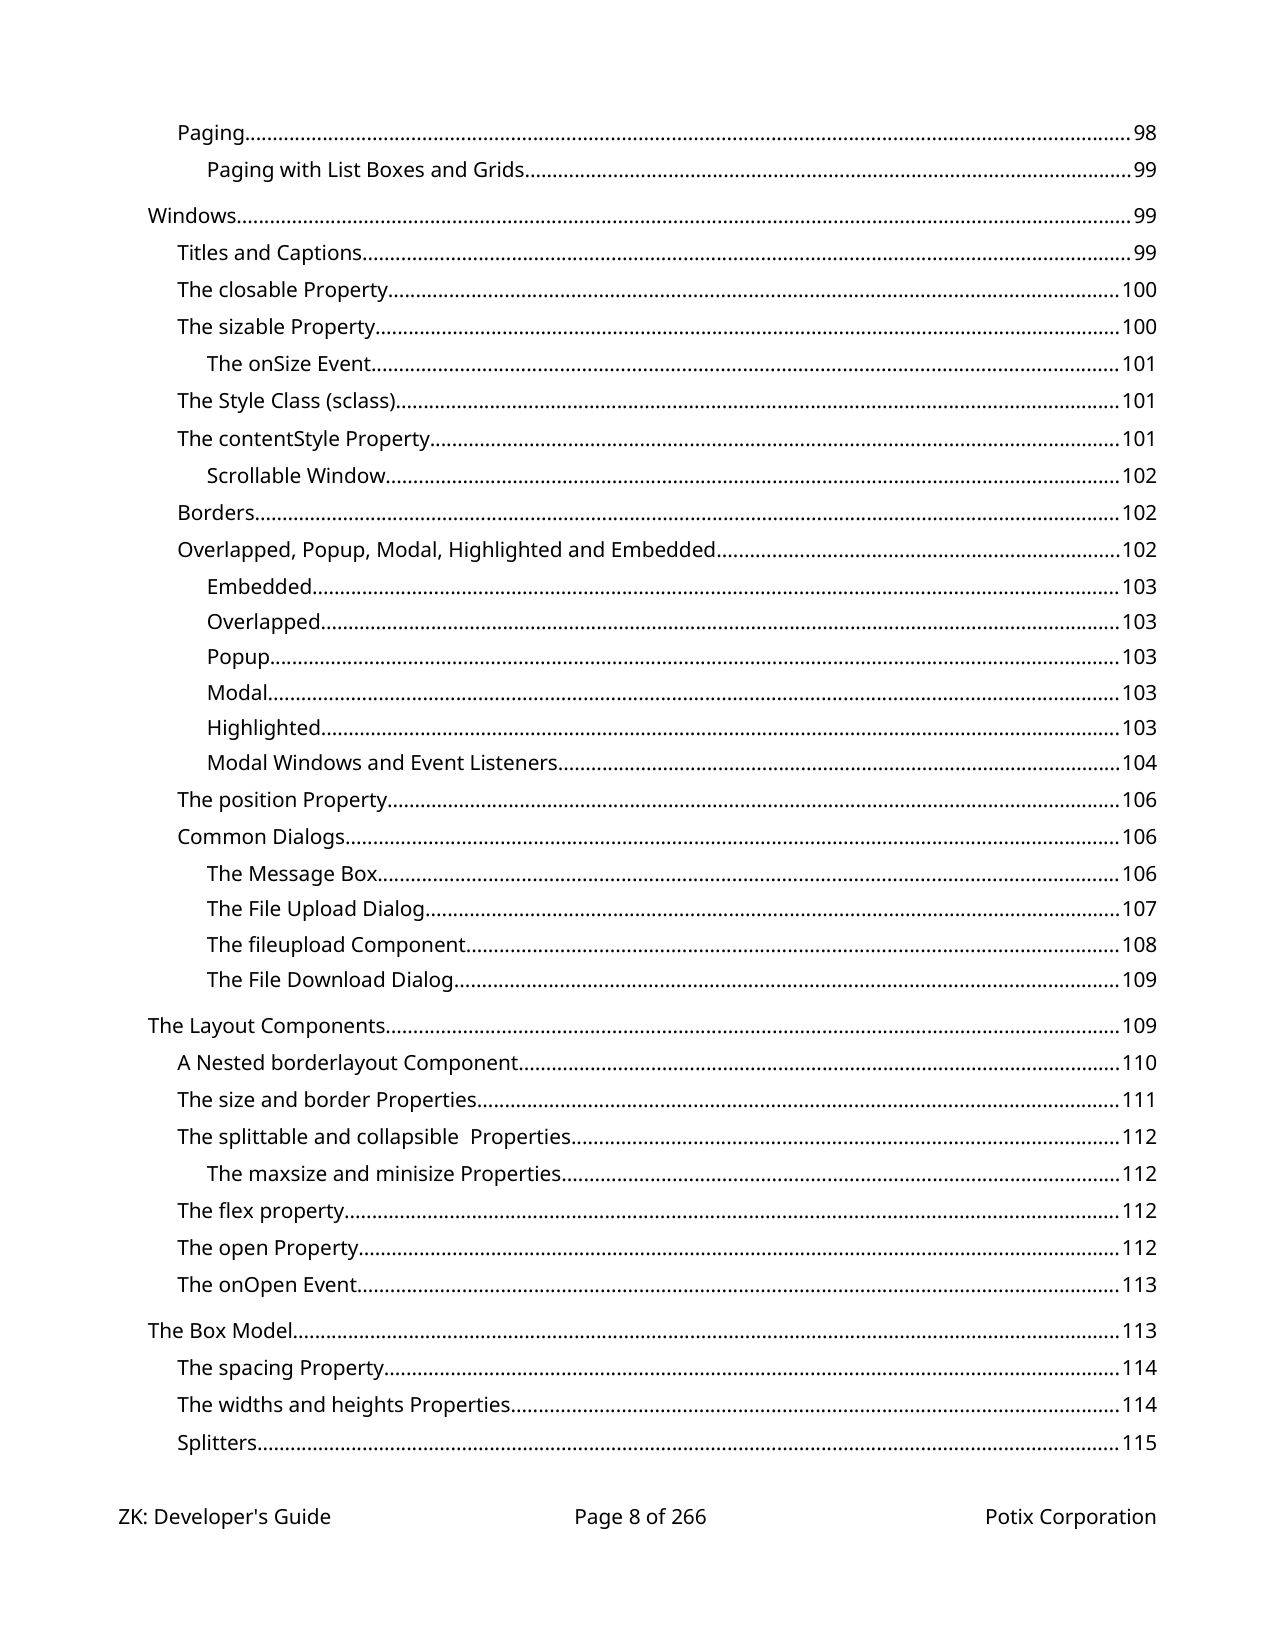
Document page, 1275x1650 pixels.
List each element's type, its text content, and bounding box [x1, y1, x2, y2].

text The sizable Property 100 [177, 312, 1157, 341]
text The fileupload Component 108 [207, 930, 1157, 958]
text Windows 99 [148, 201, 1157, 229]
text The maxsize and minisize Properties 112 [207, 1159, 1157, 1187]
text The Style Class (sclass) 101 [177, 387, 1157, 415]
text Highlighted 103 [207, 713, 1157, 741]
text The widths and heights Properties 114 [177, 1391, 1157, 1419]
text The flex property 112 [177, 1196, 1157, 1224]
text The Layout Components 109 [148, 1011, 1157, 1039]
text Scrollable Window 102 [207, 461, 1157, 489]
text Popup 103 [207, 642, 1157, 671]
text Overlapped, Popup, Modal, Highlighted and Embedded 102 [177, 535, 1157, 563]
text The onOpen Event 113 [177, 1270, 1157, 1299]
text Modal Windows and Event Listeners 104 [207, 748, 1157, 776]
text Paging with List Boxes and Grids 99 [207, 155, 1157, 183]
text The open Property 112 [177, 1233, 1157, 1262]
text The File Download Dialog 109 [207, 965, 1157, 993]
text The splittable and collapsible Properties 112 [177, 1122, 1157, 1150]
text The position Property 106 [177, 785, 1157, 813]
text Modal 103 [207, 678, 1157, 706]
text The size and border Properties 111 [177, 1085, 1157, 1113]
text A Nested borderlayout Component 110 [177, 1048, 1157, 1076]
text Overlapped 103 [207, 607, 1157, 635]
text The spacing Property 114 [177, 1353, 1157, 1382]
text The Box Model 113 [148, 1316, 1157, 1344]
text Titles and Captions 99 [177, 238, 1157, 266]
text Embedded 103 [207, 572, 1157, 600]
text The onSize Event 101 [207, 349, 1157, 378]
text Common Dialogs 106 [177, 822, 1157, 850]
text Splitters 115 [177, 1428, 1157, 1456]
text Paging 98 [177, 118, 1157, 146]
text The File Upload Dialog 107 [207, 894, 1157, 923]
text The closable Property 100 [177, 275, 1157, 303]
text The Message Box 106 [207, 859, 1157, 887]
text Borders 102 [177, 498, 1157, 526]
text The contentStyle Property 101 [177, 424, 1157, 452]
